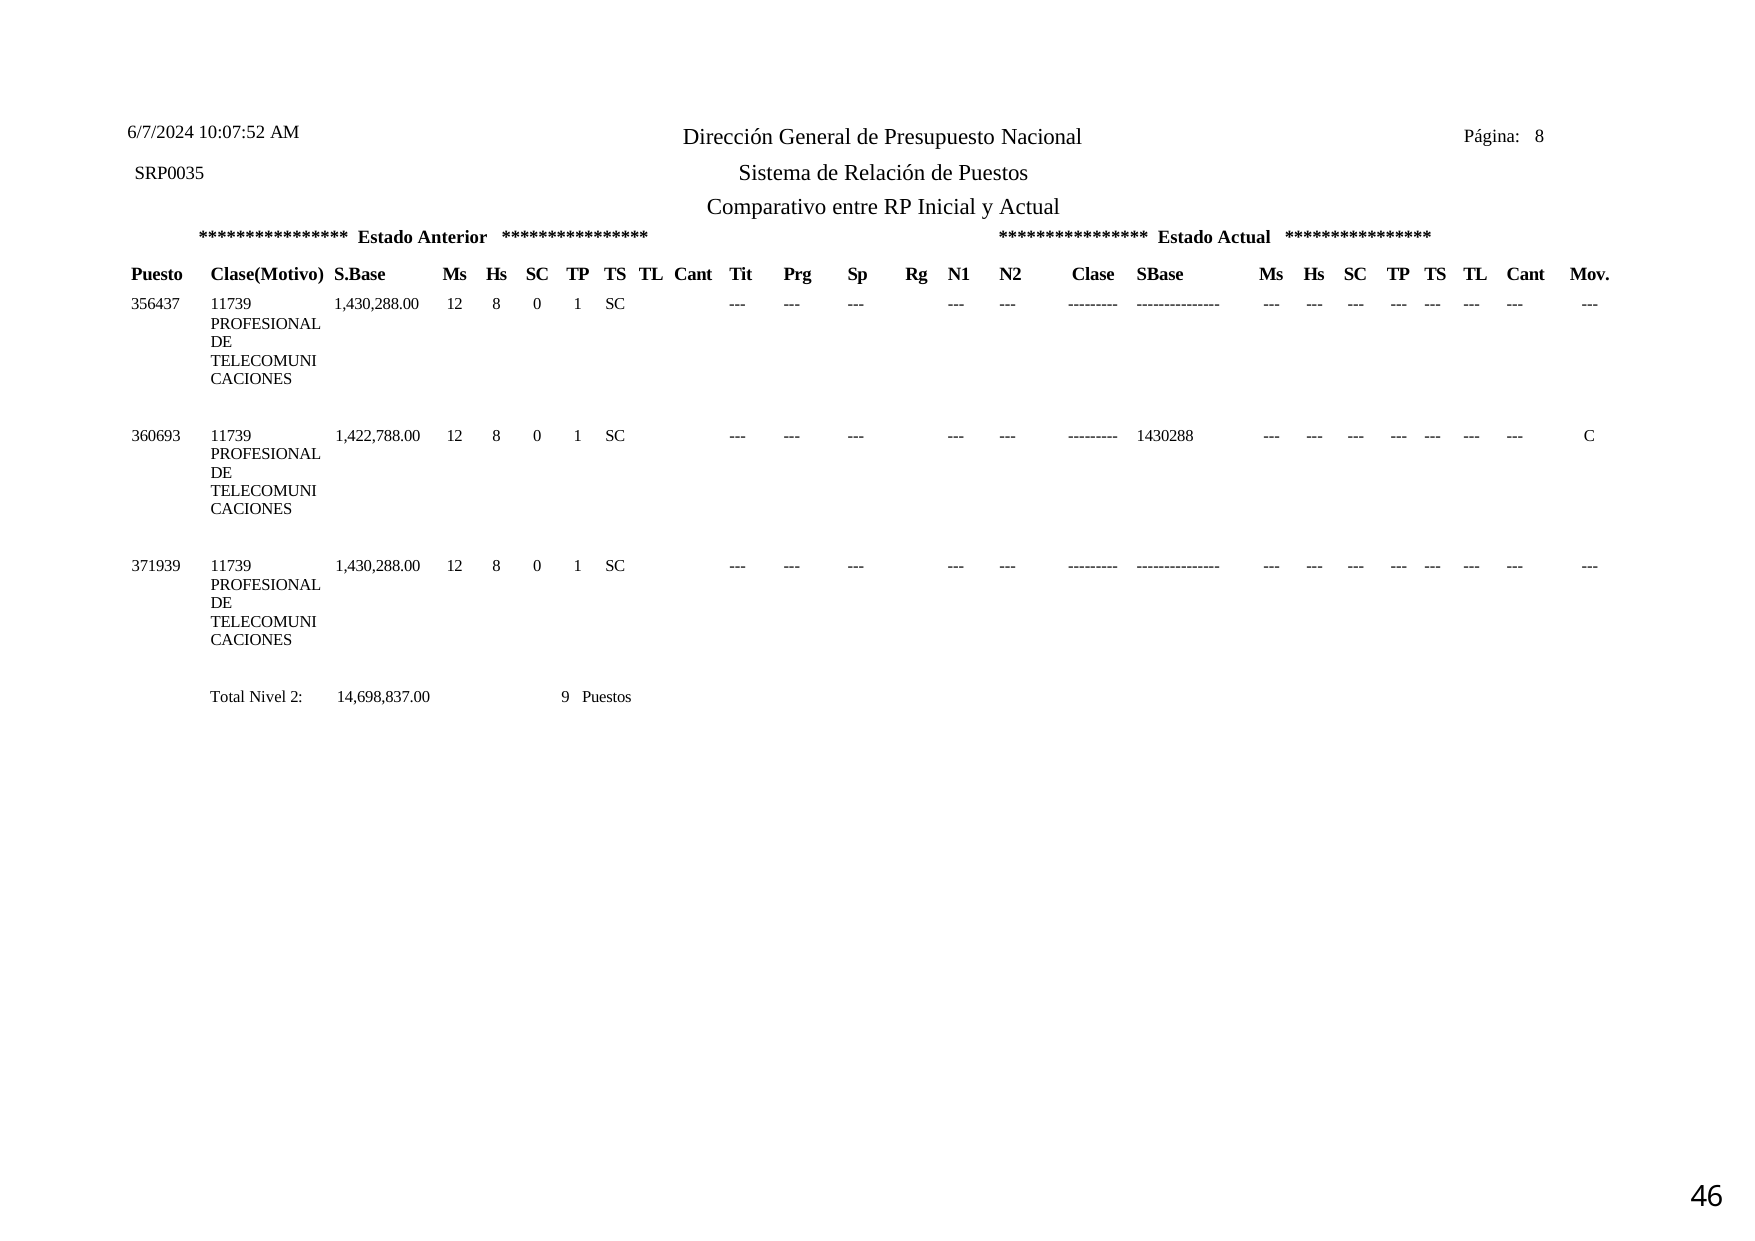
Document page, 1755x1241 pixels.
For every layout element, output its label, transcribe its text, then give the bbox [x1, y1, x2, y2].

table_cell SC [597, 408, 632, 538]
table_cell [633, 315, 767, 408]
table_cell --- [937, 291, 984, 315]
table_cell [516, 315, 557, 408]
table_header TL Cant [633, 264, 721, 291]
table_header Hs [476, 264, 516, 291]
table_cell --- [1418, 408, 1455, 538]
table_cell [1498, 315, 1558, 408]
table_cell [1126, 315, 1239, 408]
table_cell --- [1455, 291, 1498, 315]
table_header TP [558, 264, 597, 291]
table_cell --------- [1044, 538, 1126, 649]
table_cell --- [886, 408, 984, 538]
table_header Clase [1044, 264, 1126, 291]
table_cell 8 [476, 408, 516, 538]
table_cell SC [597, 291, 632, 315]
table_cell [597, 315, 632, 408]
table_cell [829, 315, 886, 408]
table_cell [1044, 315, 1126, 408]
table_cell --- [1293, 291, 1334, 315]
table_cell --- [984, 291, 1044, 315]
table_cell [1334, 315, 1377, 408]
table_header N2 [984, 264, 1044, 291]
text **************** Estado Anterior **************** **************** Estado Actual **************** [198, 226, 1621, 247]
table_cell 12 [432, 408, 476, 538]
text Total Nivel 2: 14,698,837.00 9 Puestos [210, 687, 1621, 706]
table_header SBase [1126, 264, 1239, 291]
table_cell --- [1559, 291, 1616, 315]
table_cell --- [1334, 291, 1377, 315]
table_cell 1430288 [1126, 408, 1239, 538]
table_cell --- [1498, 538, 1558, 649]
table_cell [768, 315, 829, 408]
table_cell [1455, 315, 1498, 408]
table_cell --- [1498, 291, 1558, 315]
table_header Sp [829, 264, 886, 291]
table_cell PROFESIONAL DE TELECOMUNI CACIONES [196, 315, 329, 408]
table_cell 1,430,288.00 [329, 538, 432, 649]
table_cell 0 [516, 408, 557, 538]
table_header TS [1418, 264, 1455, 291]
table_cell [126, 315, 196, 408]
table_cell --- [829, 408, 886, 538]
table_cell --- [1377, 291, 1417, 315]
table_header Mov. [1559, 264, 1616, 291]
table_cell --- [1455, 538, 1498, 649]
table_cell --- [1377, 538, 1417, 649]
table_cell 12 [432, 538, 476, 649]
table_cell --- [1239, 291, 1293, 315]
table_header Rg [886, 264, 937, 291]
table_cell 1 [558, 538, 597, 649]
table_header Cant [1498, 264, 1558, 291]
table_header TP [1377, 264, 1417, 291]
table_cell --- [1334, 538, 1377, 649]
table_cell --- [984, 538, 1044, 649]
table_cell [633, 291, 721, 315]
table_cell --- [633, 408, 767, 538]
table_cell 1,422,788.00 [329, 408, 432, 538]
table_cell [886, 315, 984, 408]
table_cell --- [768, 408, 829, 538]
table_cell [1239, 315, 1293, 408]
table_cell SC [597, 538, 632, 649]
table_cell 8 [476, 291, 516, 315]
table_cell 360693 [126, 408, 196, 538]
table_cell 1 [558, 408, 597, 538]
table_header Prg [768, 264, 829, 291]
table_header SC [516, 264, 557, 291]
table_cell 11739 PROFESIONAL DE TELECOMUNI CACIONES [196, 408, 329, 538]
table_cell 1 [558, 291, 597, 315]
table_header TS [597, 264, 632, 291]
table_cell --------- [1044, 408, 1126, 538]
table_cell --- [1559, 538, 1616, 649]
table_header Puesto Clase(Motivo) S.Base Ms [126, 264, 476, 291]
table_header TL [1455, 264, 1498, 291]
table_cell 356437 11739 1,430,288.00 12 [126, 291, 476, 315]
table_cell --- [768, 291, 829, 315]
table_cell --- [1239, 538, 1293, 649]
table_cell --- [633, 538, 767, 649]
table_cell --- [1377, 408, 1417, 538]
table_cell 0 [516, 291, 557, 315]
table_cell --- [1498, 408, 1558, 538]
table_cell --- [721, 291, 767, 315]
table_header Ms [1239, 264, 1293, 291]
table_cell --- [984, 408, 1044, 538]
table_cell [476, 315, 516, 408]
table_cell 11739 PROFESIONAL DE TELECOMUNI CACIONES [196, 538, 329, 649]
table_cell --- [1239, 408, 1293, 538]
table_cell [1418, 315, 1455, 408]
table_cell --------------- [1126, 291, 1239, 315]
table_cell [984, 315, 1044, 408]
table_cell [1559, 315, 1616, 408]
table_cell C [1559, 408, 1616, 538]
table_header Hs [1293, 264, 1334, 291]
table_cell 371939 [126, 538, 196, 649]
table_cell --- [886, 538, 984, 649]
table_cell --- [1293, 408, 1334, 538]
table_cell --- [768, 538, 829, 649]
table_cell --- [829, 538, 886, 649]
table_cell [1293, 315, 1334, 408]
table_cell 8 [476, 538, 516, 649]
table_cell --- [1418, 538, 1455, 649]
table_cell [432, 315, 476, 408]
table_cell 0 [516, 538, 557, 649]
table_header Tit [721, 264, 767, 291]
table_cell [886, 291, 937, 315]
table_cell --- [1455, 408, 1498, 538]
table_cell --------------- [1126, 538, 1239, 649]
table_cell [1377, 315, 1417, 408]
table_cell --- [1418, 291, 1455, 315]
table_header SC [1334, 264, 1377, 291]
table_header N1 [937, 264, 984, 291]
table_cell --- [1293, 538, 1334, 649]
table_cell [558, 315, 597, 408]
table_cell --- [1334, 408, 1377, 538]
table_cell --------- [1044, 291, 1126, 315]
table_cell --- [829, 291, 886, 315]
table_cell [329, 315, 432, 408]
